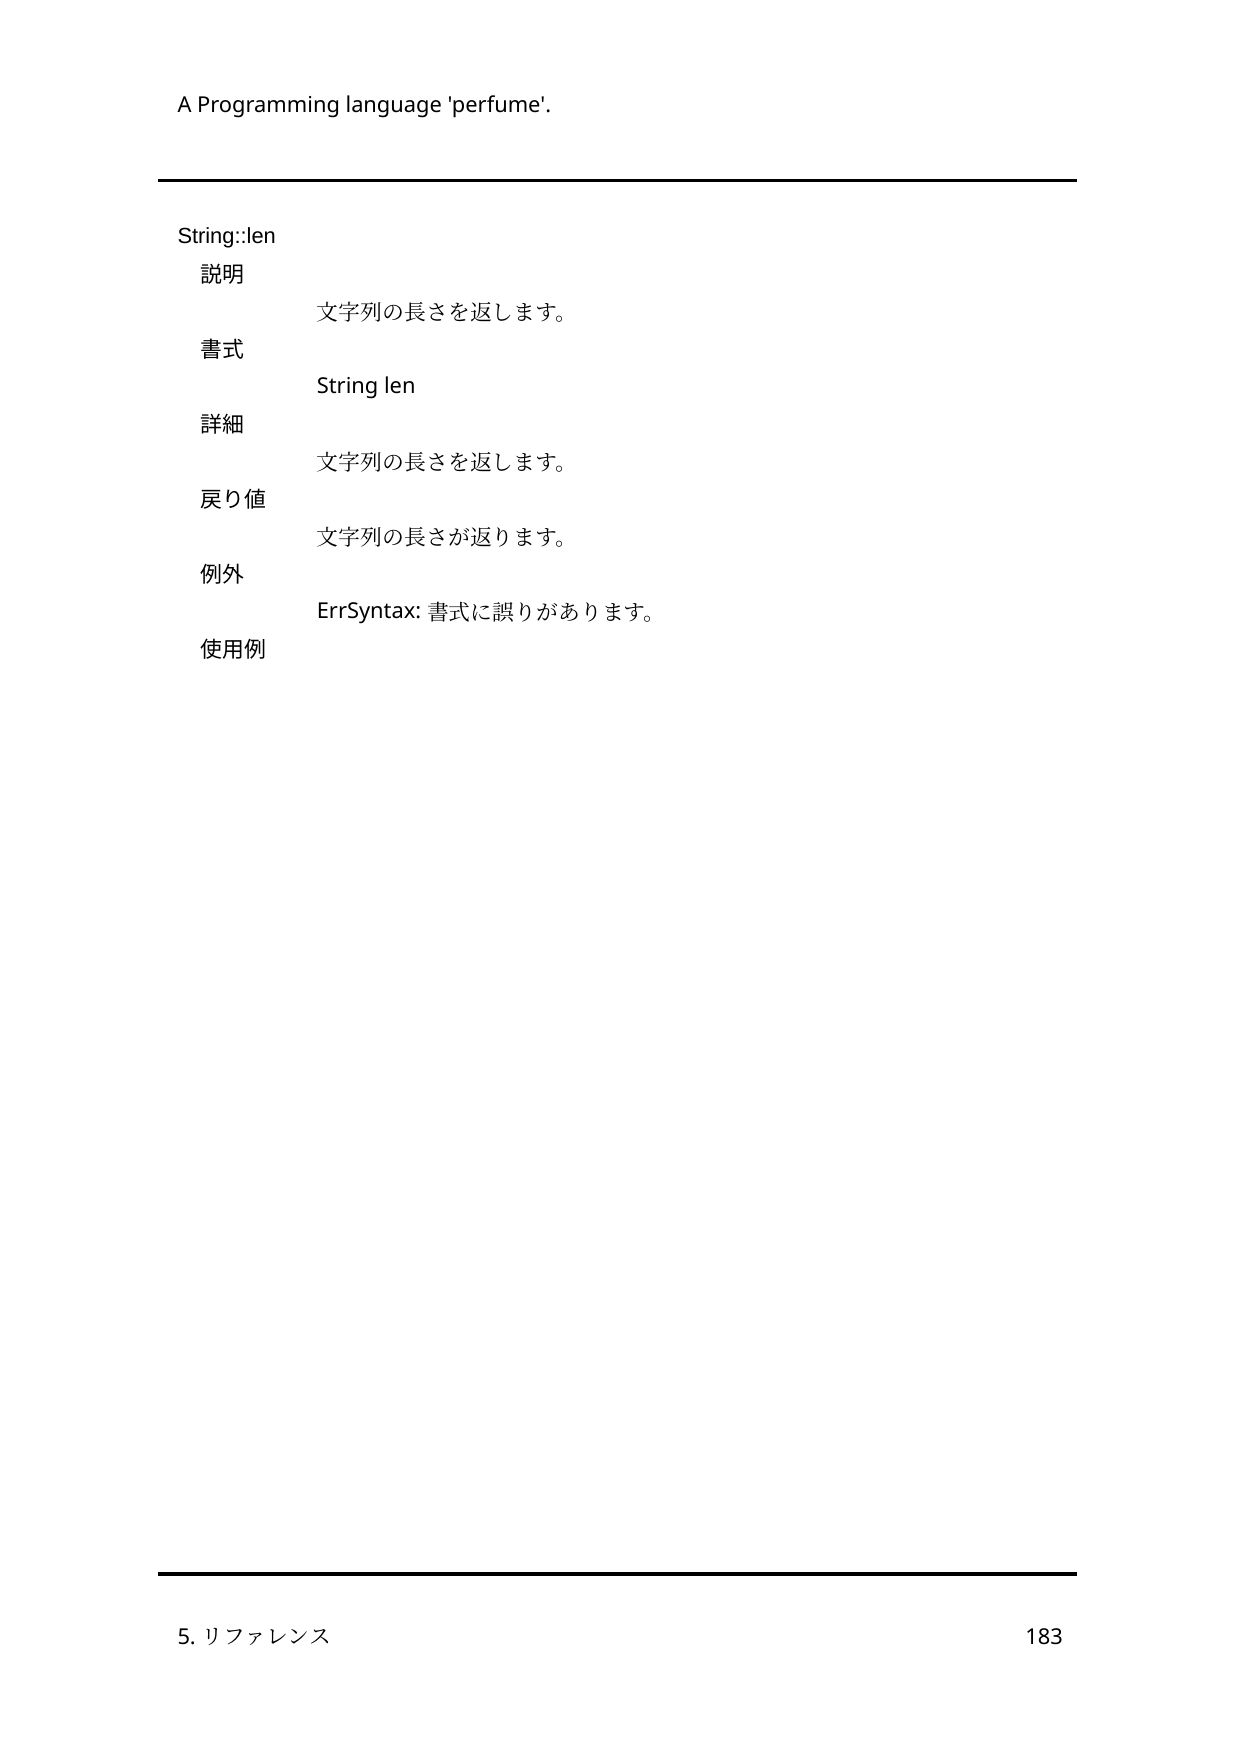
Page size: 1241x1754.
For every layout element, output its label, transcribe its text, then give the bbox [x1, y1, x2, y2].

table_cell ErrSyntax: 書式に誤りがあります。 [317, 554, 1063, 629]
table_cell 文字列の長さを返します。 [317, 404, 1063, 479]
table_cell 文字列の長さが返ります。 [317, 479, 1063, 554]
table_cell 書式 [200, 329, 317, 404]
table_cell 戻り値 [200, 479, 317, 554]
table_cell [317, 629, 1063, 704]
table_header 説明 [200, 254, 317, 329]
table_cell 詳細 [200, 404, 317, 479]
table_cell 例外 [200, 554, 317, 629]
table_cell String len [317, 329, 1063, 404]
table_header 文字列の長さを返します。 [317, 254, 1063, 329]
subtitle String::len [177, 217, 1063, 254]
table_cell 使用例 [200, 629, 317, 704]
